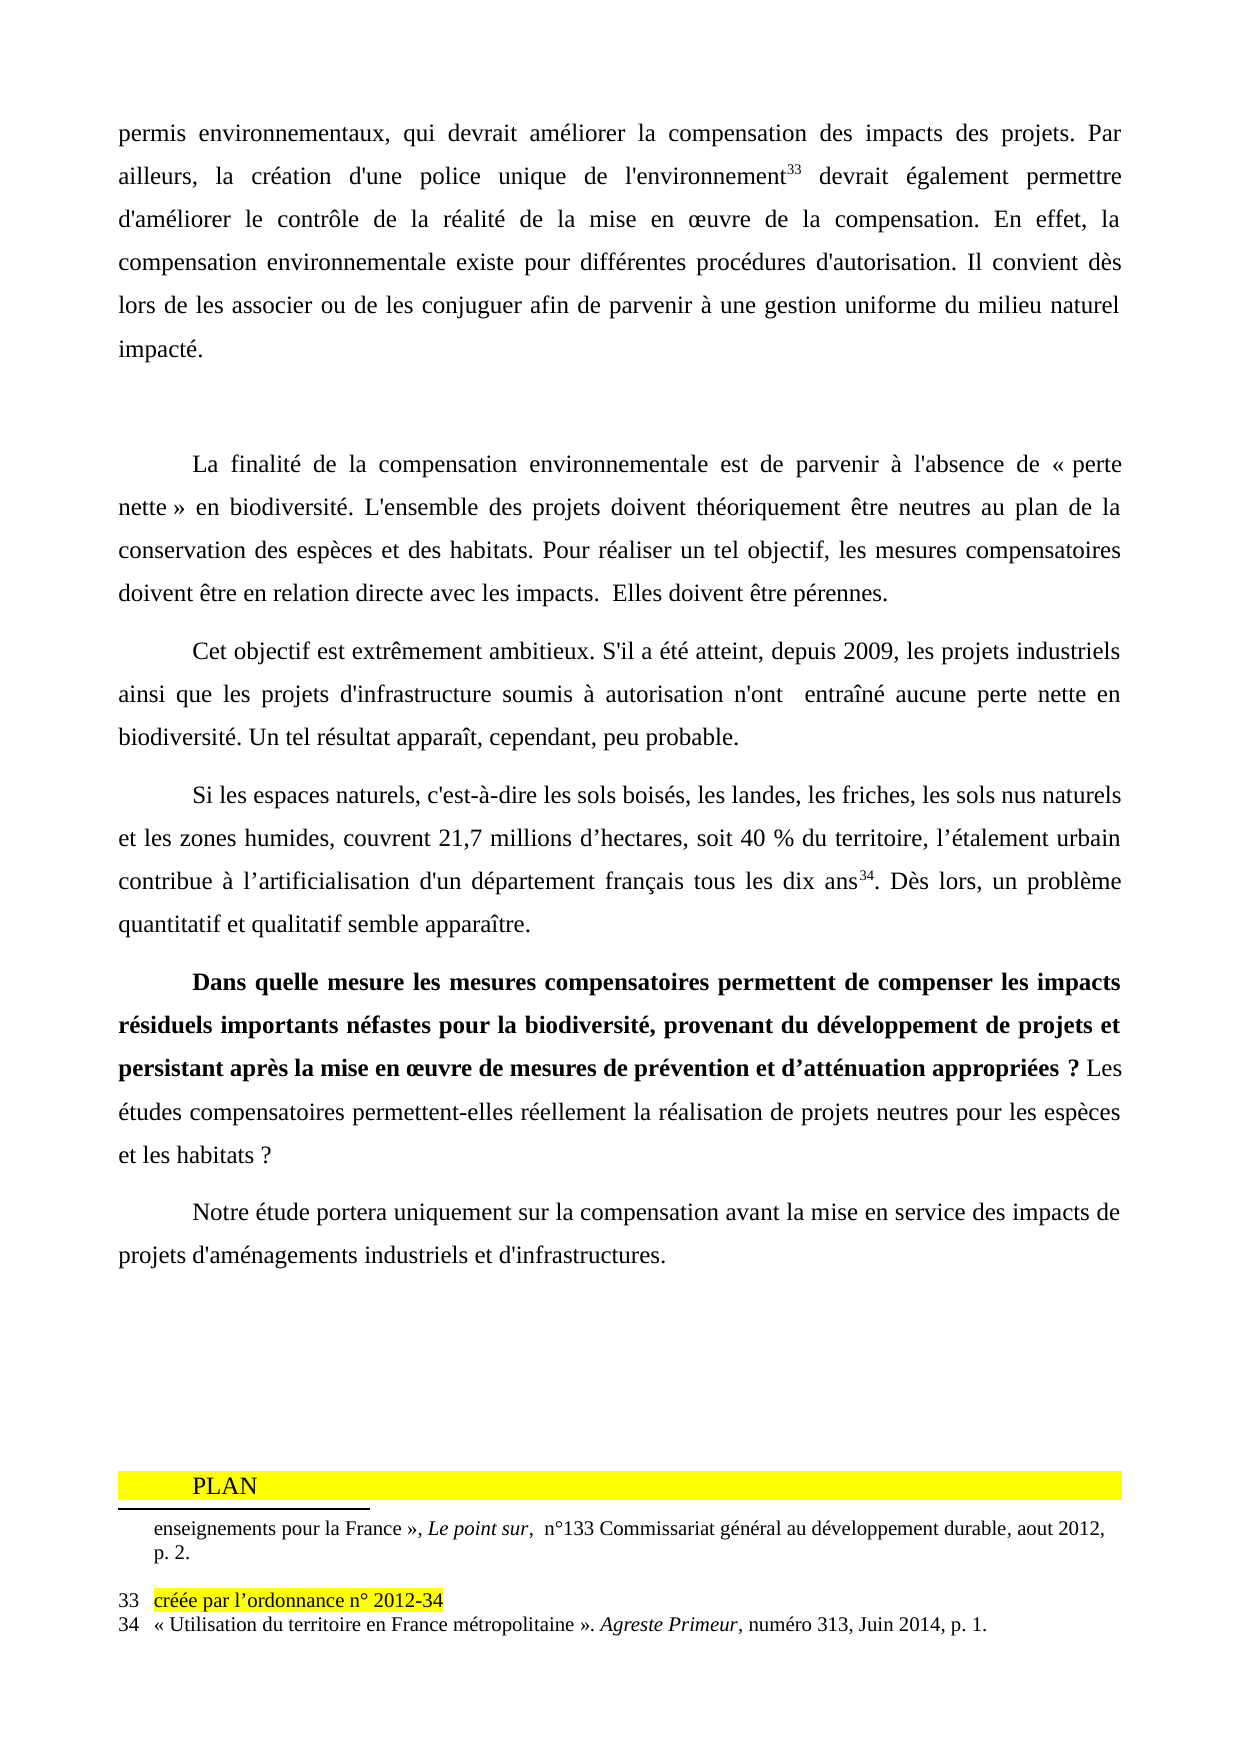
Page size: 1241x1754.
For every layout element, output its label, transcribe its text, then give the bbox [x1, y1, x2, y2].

text PLAN [118, 1471, 1122, 1500]
text Cet objectif est extrêmement ambitieux. S'il a été atteint, depuis 2009, les projets industriels ainsi que les projets d'infrastructure soumis à autorisation n'ont entraîné aucune perte nette en biodiversité. Un tel résultat apparaît, cependant, peu probable. [118, 636, 1122, 751]
text « Utilisation du territoire en France métropolitaine ». Agreste Primeur, numéro 313, Juin 2014, p. 1. [118, 1612, 1122, 1636]
text Notre étude portera uniquement sur la compensation avant la mise en service des impacts de projets d'aménagements industriels et d'infrastructures. [118, 1197, 1122, 1269]
text créée par l’ordonnance n° 2012-34 [118, 1588, 1122, 1612]
text enseignements pour la France », Le point sur, n°133 Commissariat général au développement durable, aout 2012, p. 2. [118, 1516, 1122, 1564]
text La finalité de la compensation environnementale est de parvenir à l'absence de « perte nette » en biodiversité. L'ensemble des projets doivent théoriquement être neutres au plan de la conservation des espèces et des habitats. Pour réaliser un tel objectif, les mesures compensatoires doivent être en relation directe avec les impacts. Elles doivent être pérennes. [118, 449, 1122, 607]
text Si les espaces naturels, c'est-à-dire les sols boisés, les landes, les friches, les sols nus naturels et les zones humides, couvrent 21,7 millions d’hectares, soit 40 % du territoire, l’étalement urbain contribue à l’artificialisation d'un département français tous les dix ans. Dès lors, un problème quantitatif et qualitatif semble apparaître. [118, 780, 1122, 938]
text permis environnementaux, qui devrait améliorer la compensation des impacts des projets. Par ailleurs, la création d'une police unique de l'environnement devrait également permettre d'améliorer le contrôle de la réalité de la mise en œuvre de la compensation. En effet, la compensation environnementale existe pour différentes procédures d'autorisation. Il convient dès lors de les associer ou de les conjuguer afin de parvenir à une gestion uniforme du milieu naturel impacté. [118, 118, 1122, 362]
text Dans quelle mesure les mesures compensatoires permettent de compenser les impacts résiduels importants néfastes pour la biodiversité, provenant du développement de projets et persistant après la mise en œuvre de mesures de prévention et d’atténuation appropriées ? Les études compensatoires permettent-elles réellement la réalisation de projets neutres pour les espèces et les habitats ? [118, 967, 1122, 1168]
